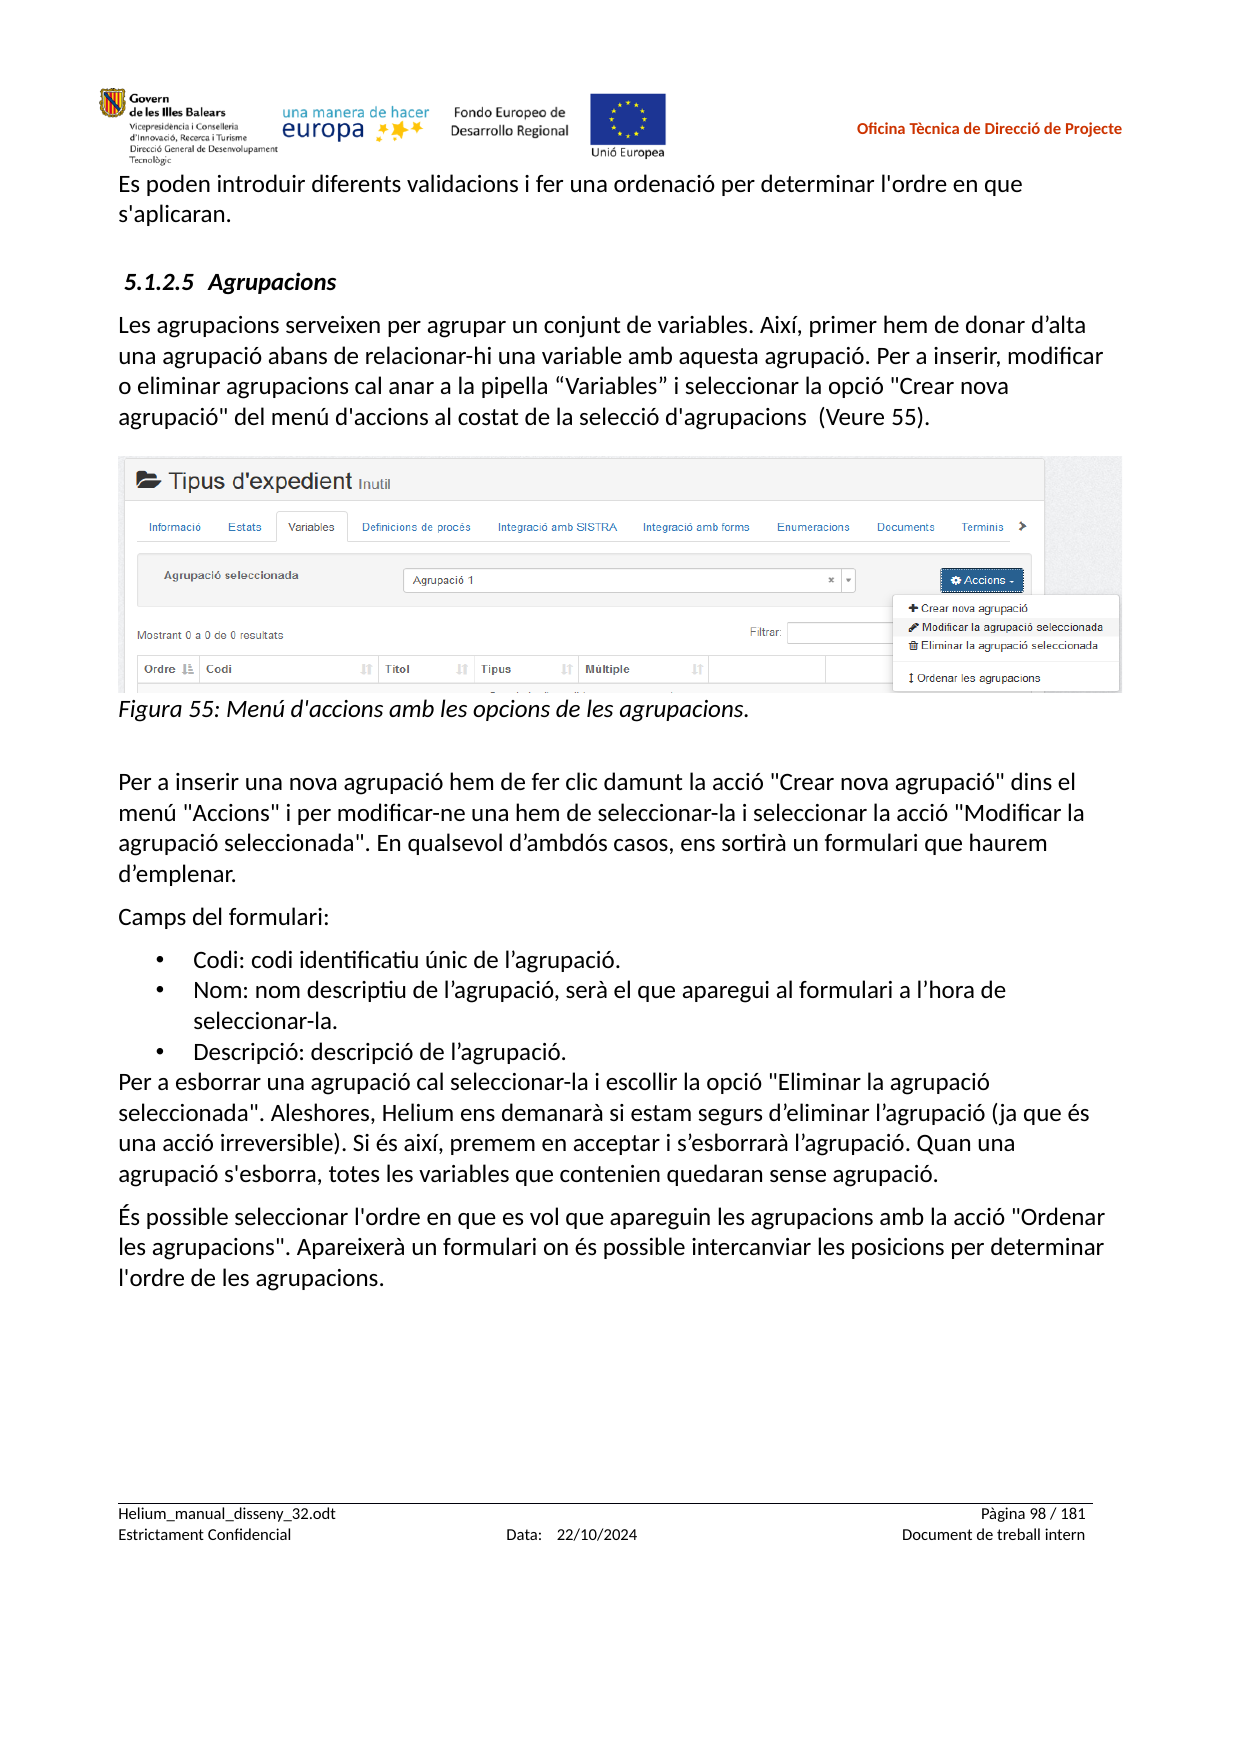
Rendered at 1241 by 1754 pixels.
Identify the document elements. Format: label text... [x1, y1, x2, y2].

text Figura 55: Menú d'accions amb les opcions de les agrupacions. [118, 693, 1122, 723]
text Es poden introduir diferents validacions i fer una ordenació per determinar l'ordre en que s'aplicaran. [118, 168, 1122, 229]
text Per a esborrar una agrupació cal seleccionar-la i escollir la opció "Eliminar la agrupació seleccionada". Aleshores, Helium ens demanarà si estam segurs d’eliminar l’agrupació (ja que és una acció irreversible). Si és així, premem en acceptar i s’esborrarà l’agrupació. Quan una agrupació s'esborra, totes les variables que contenien quedaran sense agrupació. [118, 1066, 1122, 1188]
text Per a inserir una nova agrupació hem de fer clic damunt la acció "Crear nova agrupació" dins el menú "Accions" i per modificar-ne una hem de seleccionar-la i seleccionar la acció "Modificar la agrupació seleccionada". En qualsevol d’ambdós casos, ens sortirà un formulari que haurem d’emplenar. [118, 767, 1122, 889]
list Codi: codi identificatiu únic de l’agrupació. [156, 944, 1122, 975]
text És possible seleccionar l'ordre en que es vol que apareguin les agrupacions amb la acció "Ordenar les agrupacions". Apareixerà un formulari on és possible intercanviar les posicions per determinar l'ordre de les agrupacions. [118, 1201, 1122, 1292]
list Nom: nom descriptiu de l’agrupació, serà el que aparegui al formulari a l’hora de seleccionar-la. [156, 975, 1122, 1036]
subtitle Agrupacions [118, 266, 1122, 297]
text Camps del formulari: [118, 901, 1122, 932]
picture [99, 87, 668, 166]
list Descripció: descripció de l’agrupació. [156, 1036, 1122, 1066]
text Les agrupacions serveixen per agrupar un conjunt de variables. Així, primer hem de donar d’alta una agrupació abans de relacionar-hi una variable amb aquesta agrupació. Per a inserir, modificar o eliminar agrupacions cal anar a la pipella “Variables” i seleccionar la opció "Crear nova agrupació" del menú d'accions al costat de la selecció d'agrupacions (Veure 55). [118, 309, 1122, 431]
